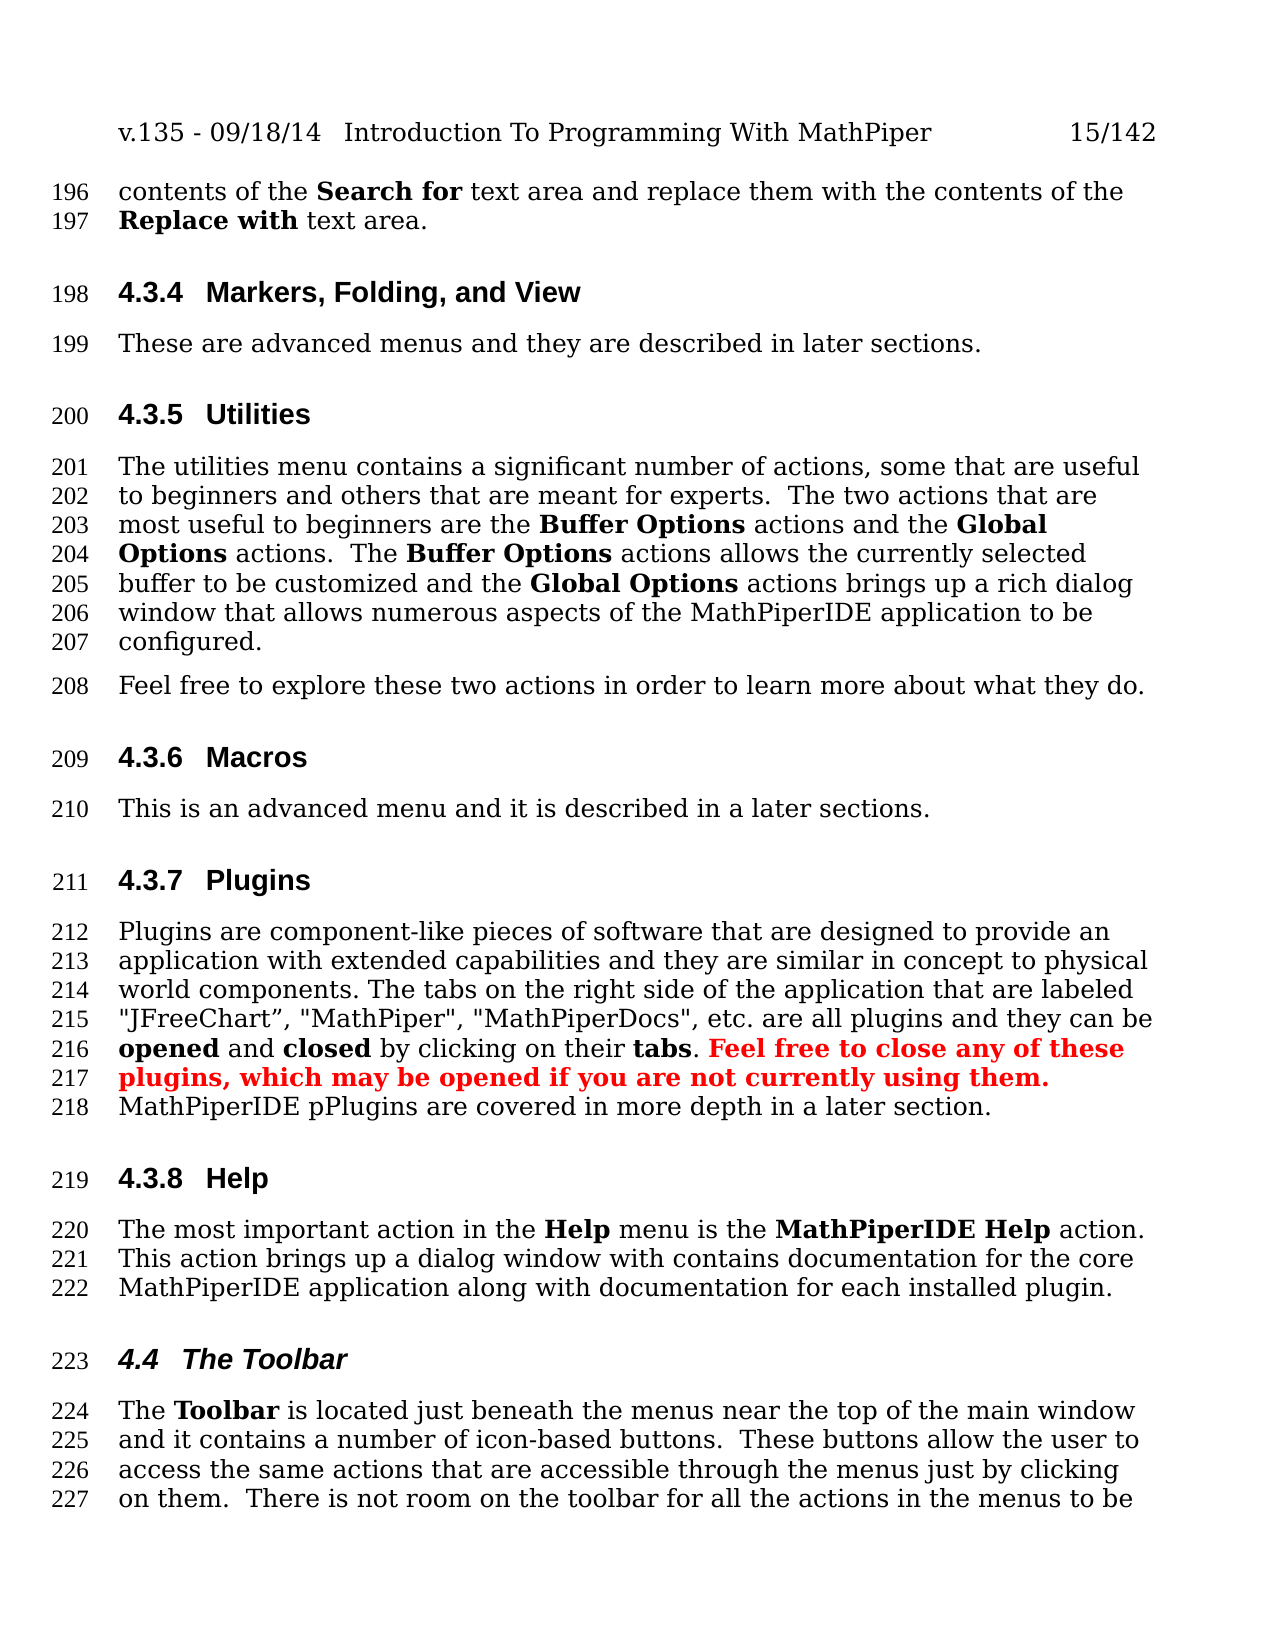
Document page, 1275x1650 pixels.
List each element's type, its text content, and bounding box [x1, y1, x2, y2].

text contents of the Search for text area and replace them with the contents of the Replace with text area. [118, 177, 1157, 236]
subtitle Utilities [118, 397, 1157, 431]
subtitle Macros [118, 740, 1157, 773]
text This is an advanced menu and it is described in a later sections. [118, 794, 1157, 823]
subtitle Markers, Folding, and View [118, 274, 1157, 308]
subtitle The Toolbar [118, 1342, 1157, 1375]
text Feel free to explore these two actions in order to learn more about what they do. [118, 672, 1157, 701]
subtitle Plugins [118, 862, 1157, 896]
text The most important action in the Help menu is the MathPiperIDE Help action. This action brings up a dialog window with contains documentation for the core MathPiperIDE application along with documentation for each installed plugin. [118, 1215, 1157, 1303]
text Plugins are component-like pieces of software that are designed to provide an application with extended capabilities and they are similar in concept to physical world components. The tabs on the right side of the application that are labeled "JFreeChart”, "MathPiper", "MathPiperDocs", etc. are all plugins and they can be opened and closed by clicking on their tabs. Feel free to close any of these plugins, which may be opened if you are not currently using them. MathPiperIDE pPlugins are covered in more depth in a later section. [118, 917, 1157, 1122]
text These are advanced menus and they are described in later sections. [118, 329, 1157, 358]
subtitle Help [118, 1161, 1157, 1194]
text The Toolbar is located just beneath the menus near the top of the main window and it contains a number of icon-based buttons. These buttons allow the user to access the same actions that are accessible through the menus just by clicking on them. There is not room on the toolbar for all the actions in the menus to be [118, 1396, 1157, 1513]
text The utilities menu contains a significant number of actions, some that are useful to beginners and others that are meant for experts. The two actions that are most useful to beginners are the Buffer Options actions and the Global Options actions. The Buffer Options actions allows the currently selected buffer to be customized and the Global Options actions brings up a rich dialog window that allows numerous aspects of the MathPiperIDE application to be configured. [118, 452, 1157, 657]
